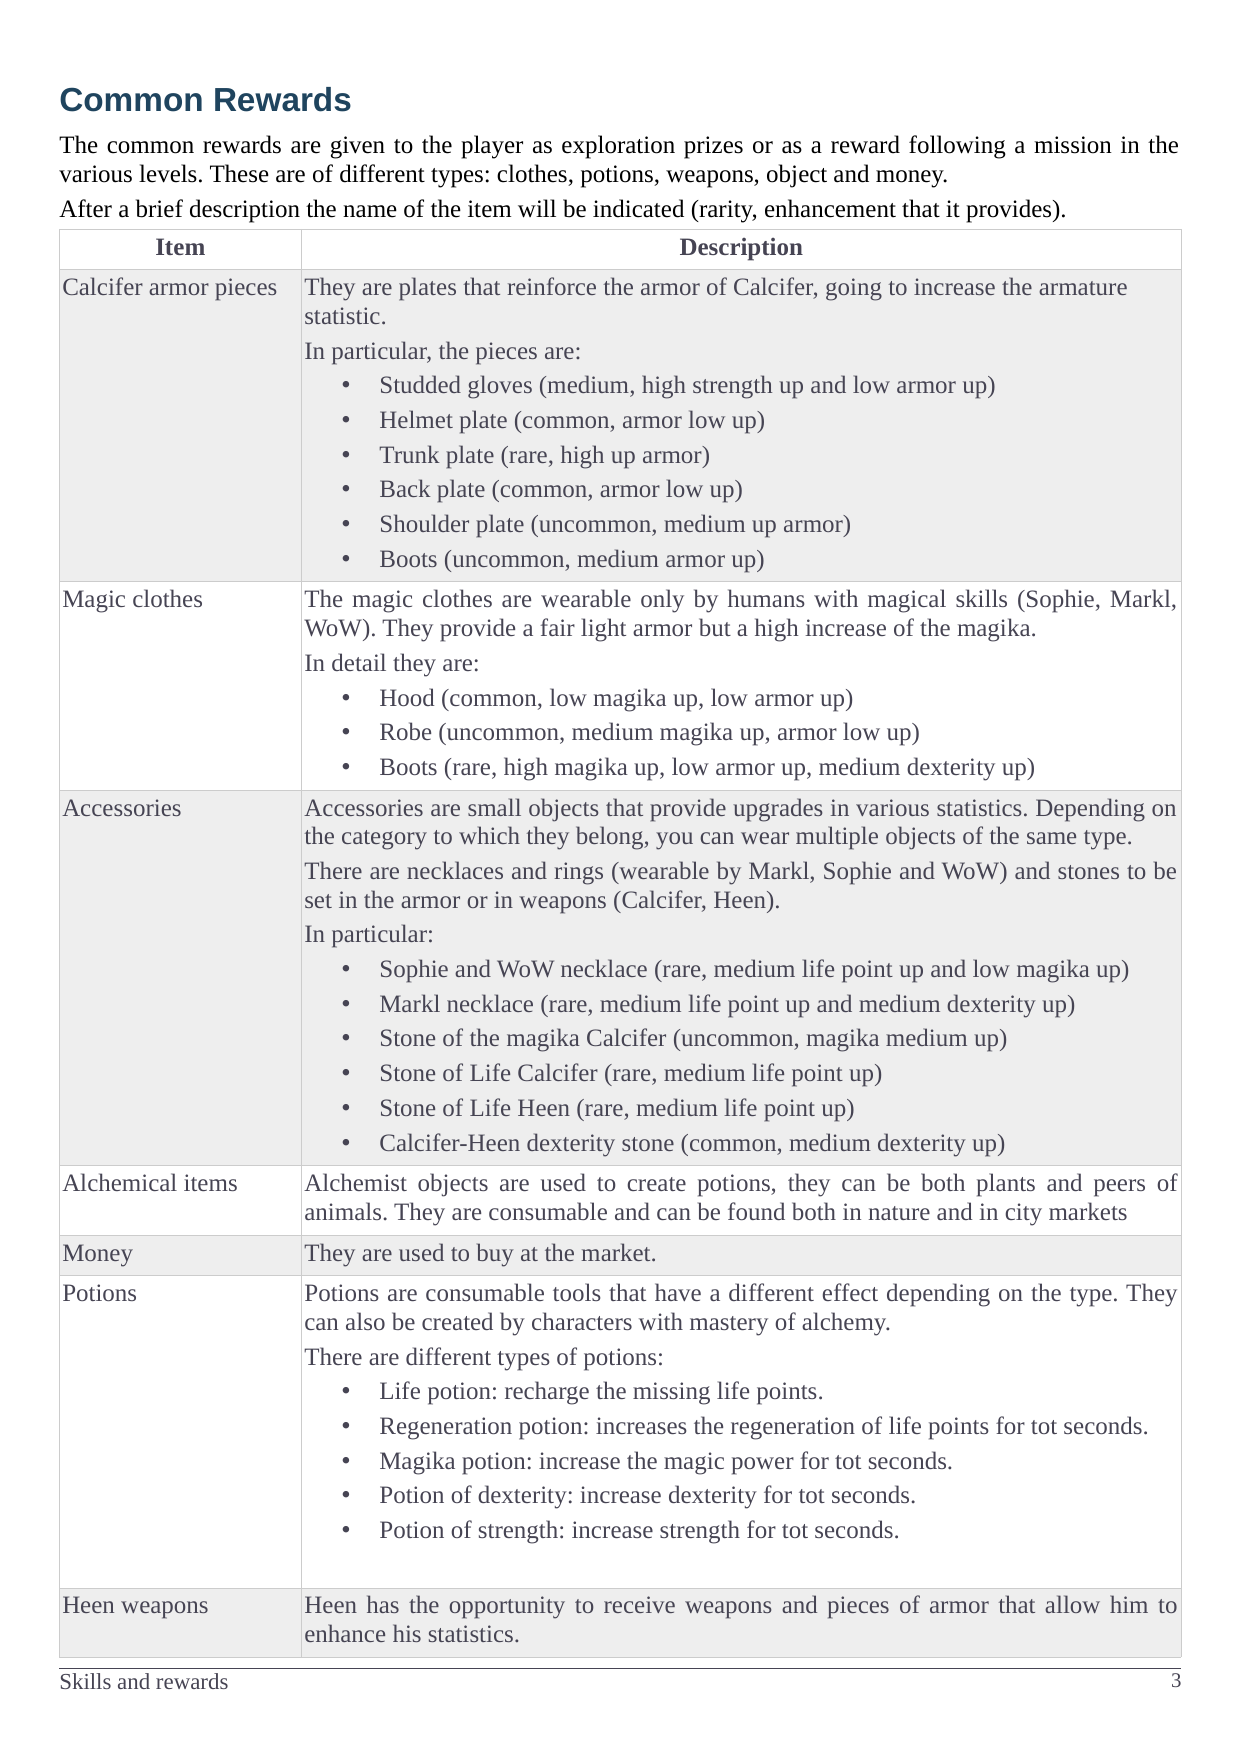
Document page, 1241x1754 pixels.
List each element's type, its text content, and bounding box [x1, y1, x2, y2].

table_header Item [60, 230, 301, 269]
table_cell Money [60, 1236, 301, 1275]
text The common rewards are given to the player as exploration prizes or as a reward following a mission in the various levels. These are of different types: clothes, potions, weapons, object and money. [59, 131, 1181, 188]
table_cell The magic clothes are wearable only by humans with magical skills (Sophie, Markl, WoW). They provide a fair light armor but a high increase of the magika. In detail they are: Hood (common, low magika up, low armor up) Robe (uncommon, medium magika up, armor low up) Boots (rare, high magika up, low armor up, medium dexterity up) [302, 582, 1181, 789]
table_cell Heen has the opportunity to receive weapons and pieces of armor that allow him to enhance his statistics. [302, 1589, 1181, 1657]
table_cell Alchemist objects are used to create potions, they can be both plants and peers of animals. They are consumable and can be found both in nature and in city markets [302, 1166, 1181, 1234]
text After a brief description the name of the item will be indicated (rarity, enhancement that it provides). [59, 194, 1181, 223]
table_header Description [302, 230, 1181, 269]
table_cell Alchemical items [60, 1166, 301, 1234]
subtitle Common Rewards [59, 80, 1181, 118]
table_cell They are used to buy at the market. [302, 1236, 1181, 1275]
table_cell Heen weapons [60, 1589, 301, 1657]
table_cell Magic clothes [60, 582, 301, 789]
table_cell They are plates that reinforce the armor of Calcifer, going to increase the armature statistic. In particular, the pieces are: Studded gloves (medium, high strength up and low armor up) Helmet plate (common, armor low up) Trunk plate (rare, high up armor) Back plate (common, armor low up) Shoulder plate (uncommon, medium up armor) Boots (uncommon, medium armor up) [302, 270, 1181, 581]
table_cell Potions are consumable tools that have a different effect depending on the type. They can also be created by characters with mastery of alchemy. There are different types of potions: Life potion: recharge the missing life points. Regeneration potion: increases the regeneration of life points for tot seconds. Magika potion: increase the magic power for tot seconds. Potion of dexterity: increase dexterity for tot seconds. Potion of strength: increase strength for tot seconds. [302, 1276, 1181, 1587]
table_cell Calcifer armor pieces [60, 270, 301, 581]
table_cell Accessories are small objects that provide upgrades in various statistics. Depending on the category to which they belong, you can wear multiple objects of the same type. There are necklaces and rings (wearable by Markl, Sophie and WoW) and stones to be set in the armor or in weapons (Calcifer, Heen). In particular: Sophie and WoW necklace (rare, medium life point up and low magika up) Markl necklace (rare, medium life point up and medium dexterity up) Stone of the magika Calcifer (uncommon, magika medium up) Stone of Life Calcifer (rare, medium life point up) Stone of Life Heen (rare, medium life point up) Calcifer-Heen dexterity stone (common, medium dexterity up) [302, 791, 1181, 1165]
table_cell Potions [60, 1276, 301, 1587]
table_cell Accessories [60, 791, 301, 1165]
